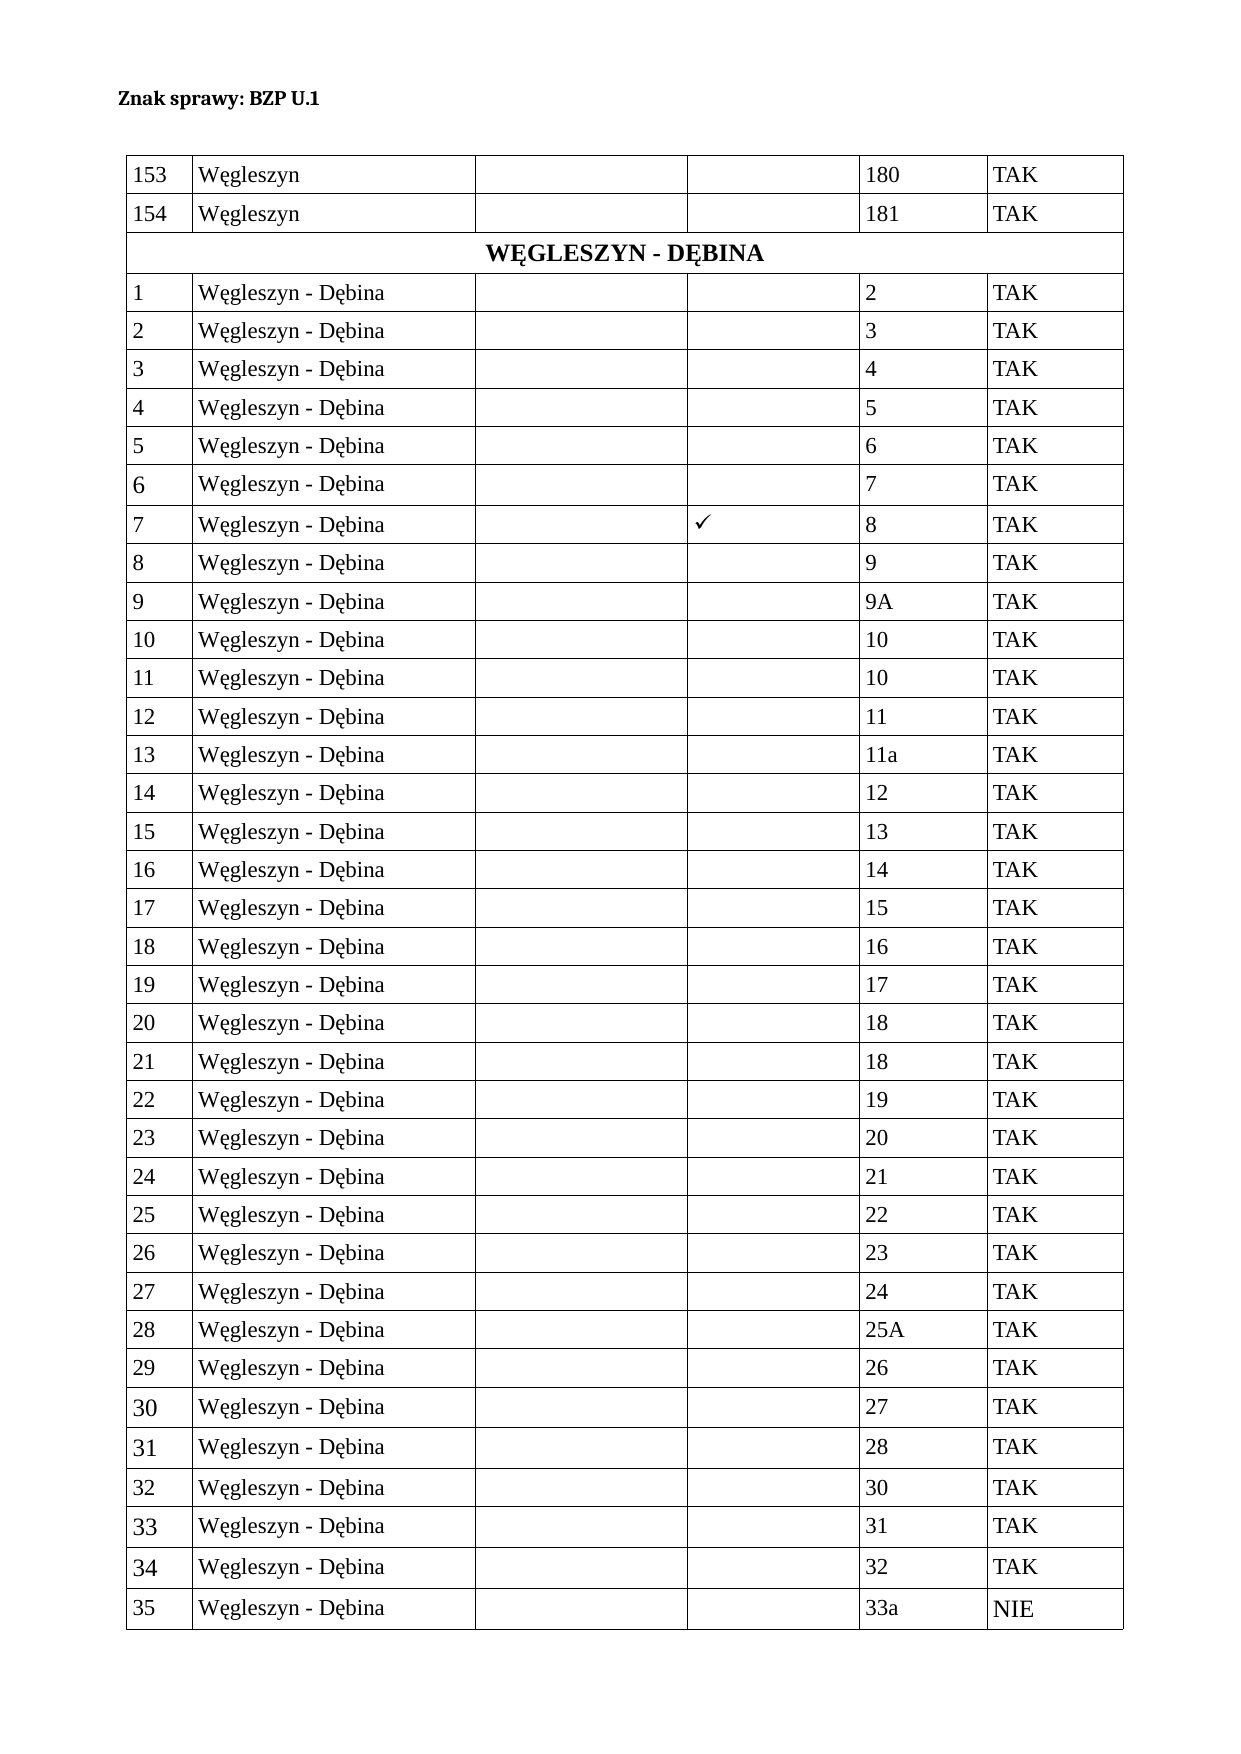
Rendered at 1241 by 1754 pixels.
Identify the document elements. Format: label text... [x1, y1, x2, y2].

table_cell Węgleszyn - Dębina [193, 1388, 475, 1427]
table_cell Węgleszyn - Dębina [193, 889, 475, 926]
table_cell TAK [988, 928, 1123, 965]
table_cell [476, 1119, 687, 1156]
table_cell [476, 1469, 687, 1506]
table_cell TAK [988, 1043, 1123, 1080]
table_cell [688, 156, 859, 193]
table_cell [688, 1507, 859, 1547]
table_cell [688, 506, 859, 543]
table_cell [476, 1428, 687, 1468]
table_cell TAK [988, 774, 1123, 811]
table_cell Węgleszyn - Dębina [193, 774, 475, 811]
table_cell [688, 889, 859, 926]
table_cell TAK [988, 1081, 1123, 1118]
table_cell [688, 1311, 859, 1348]
table_cell [476, 1004, 687, 1041]
table_cell 27 [127, 1273, 192, 1310]
table_cell [476, 889, 687, 926]
table_cell TAK [988, 1273, 1123, 1310]
table_cell 12 [860, 774, 987, 811]
table_cell [688, 698, 859, 735]
table_cell [476, 813, 687, 850]
table_cell Węgleszyn - Dębina [193, 698, 475, 735]
table_cell Węgleszyn - Dębina [193, 389, 475, 426]
table_cell [688, 389, 859, 426]
table_cell Węgleszyn - Dębina [193, 1428, 475, 1468]
table_cell TAK [988, 621, 1123, 658]
table_cell [688, 1589, 859, 1628]
table_cell [476, 698, 687, 735]
table_cell TAK [988, 194, 1123, 232]
table_cell TAK [988, 389, 1123, 426]
table_cell [688, 427, 859, 464]
table_cell [688, 851, 859, 888]
table_cell Węgleszyn - Dębina [193, 312, 475, 349]
table_cell 19 [860, 1081, 987, 1118]
table_cell 3 [127, 350, 192, 387]
table_cell TAK [988, 1548, 1123, 1588]
table_cell [688, 736, 859, 773]
table_cell 24 [127, 1158, 192, 1195]
table_cell TAK [988, 1469, 1123, 1506]
table_cell 15 [127, 813, 192, 850]
table_cell Węgleszyn - Dębina [193, 1081, 475, 1118]
table_cell [688, 312, 859, 349]
table_cell [476, 1158, 687, 1195]
table_cell [688, 813, 859, 850]
table_cell Węgleszyn - Dębina [193, 427, 475, 464]
table_cell [476, 851, 687, 888]
table_cell [476, 506, 687, 543]
table_cell 33a [860, 1589, 987, 1628]
table_cell [688, 1349, 859, 1386]
table_cell TAK [988, 736, 1123, 773]
table_cell 12 [127, 698, 192, 735]
table_cell [688, 1428, 859, 1468]
table_cell [476, 583, 687, 620]
table_cell Węgleszyn - Dębina [193, 1196, 475, 1233]
table_cell 154 [127, 194, 192, 232]
table_cell TAK [988, 156, 1123, 193]
table_cell 18 [860, 1004, 987, 1041]
table_cell 5 [860, 389, 987, 426]
table_cell Węgleszyn - Dębina [193, 506, 475, 543]
table_cell [476, 350, 687, 387]
table_cell [476, 621, 687, 658]
table_cell 3 [860, 312, 987, 349]
table_cell TAK [988, 350, 1123, 387]
table_cell 23 [127, 1119, 192, 1156]
table_cell Węgleszyn [193, 194, 475, 232]
table_cell 32 [127, 1469, 192, 1506]
table_cell [688, 1469, 859, 1506]
table_cell Węgleszyn - Dębina [193, 1273, 475, 1310]
table_cell 6 [127, 465, 192, 505]
table_cell 17 [127, 889, 192, 926]
table_cell 25A [860, 1311, 987, 1348]
table_cell TAK [988, 659, 1123, 696]
table_cell 28 [127, 1311, 192, 1348]
table_cell [688, 774, 859, 811]
table_cell [476, 465, 687, 505]
table_cell 33 [127, 1507, 192, 1547]
table_cell 11 [860, 698, 987, 735]
table_cell 14 [860, 851, 987, 888]
table_cell TAK [988, 889, 1123, 926]
table_cell [476, 312, 687, 349]
table_cell [476, 194, 687, 232]
table_cell Węgleszyn - Dębina [193, 350, 475, 387]
table_cell TAK [988, 1349, 1123, 1386]
table_cell TAK [988, 1196, 1123, 1233]
table_cell [688, 465, 859, 505]
table_cell TAK [988, 1507, 1123, 1547]
table_cell 9A [860, 583, 987, 620]
table_cell [688, 1196, 859, 1233]
table_cell TAK [988, 1234, 1123, 1271]
table_cell 6 [860, 427, 987, 464]
table_cell 2 [860, 274, 987, 311]
table_cell 10 [860, 659, 987, 696]
table_cell 8 [127, 544, 192, 581]
table_cell TAK [988, 966, 1123, 1003]
table_cell Węgleszyn - Dębina [193, 966, 475, 1003]
table_cell [476, 1234, 687, 1271]
table_cell 20 [860, 1119, 987, 1156]
table_cell Węgleszyn - Dębina [193, 1158, 475, 1195]
table_cell Węgleszyn - Dębina [193, 659, 475, 696]
table_cell TAK [988, 1158, 1123, 1195]
table_cell Węgleszyn - Dębina [193, 1548, 475, 1588]
table_cell [476, 1349, 687, 1386]
table_cell 18 [127, 928, 192, 965]
table_cell TAK [988, 698, 1123, 735]
table_cell 17 [860, 966, 987, 1003]
table_cell 181 [860, 194, 987, 232]
table_cell [688, 1004, 859, 1041]
table_cell [688, 1273, 859, 1310]
table_cell TAK [988, 312, 1123, 349]
table_cell TAK [988, 1428, 1123, 1468]
table_cell 13 [860, 813, 987, 850]
table_cell [476, 1273, 687, 1310]
table_cell [688, 966, 859, 1003]
table_cell 7 [127, 506, 192, 543]
table_cell [476, 1548, 687, 1588]
table_cell Węgleszyn - Dębina [193, 583, 475, 620]
table_cell [688, 274, 859, 311]
table_cell 16 [860, 928, 987, 965]
table_cell 18 [860, 1043, 987, 1080]
table_cell 153 [127, 156, 192, 193]
table_cell [688, 1158, 859, 1195]
table_cell [688, 1081, 859, 1118]
table_cell TAK [988, 274, 1123, 311]
table_cell 21 [860, 1158, 987, 1195]
table_cell [688, 1119, 859, 1156]
table_cell TAK [988, 427, 1123, 464]
table_cell Węgleszyn - Dębina [193, 1469, 475, 1506]
table_cell TAK [988, 1119, 1123, 1156]
table_cell NIE [988, 1589, 1123, 1628]
table_cell [688, 928, 859, 965]
table_cell [688, 659, 859, 696]
table_cell 14 [127, 774, 192, 811]
table_cell [476, 1196, 687, 1233]
table_cell Węgleszyn - Dębina [193, 1234, 475, 1271]
table_cell Węgleszyn - Dębina [193, 1004, 475, 1041]
table_cell 15 [860, 889, 987, 926]
table_cell 16 [127, 851, 192, 888]
table_cell 22 [127, 1081, 192, 1118]
table_cell 31 [127, 1428, 192, 1468]
table_cell 8 [860, 506, 987, 543]
table_cell [688, 544, 859, 581]
table_cell 4 [860, 350, 987, 387]
table_cell 30 [860, 1469, 987, 1506]
table_cell TAK [988, 1004, 1123, 1041]
table_cell 9 [860, 544, 987, 581]
table_cell [476, 427, 687, 464]
table_cell [476, 1311, 687, 1348]
table_cell [688, 350, 859, 387]
table_cell [476, 774, 687, 811]
table_cell [688, 621, 859, 658]
table_cell [688, 194, 859, 232]
table_cell TAK [988, 1388, 1123, 1427]
table_cell Węgleszyn - Dębina [193, 1349, 475, 1386]
table_cell Węgleszyn [193, 156, 475, 193]
table_cell Węgleszyn - Dębina [193, 1311, 475, 1348]
table_cell TAK [988, 465, 1123, 505]
table_cell 21 [127, 1043, 192, 1080]
table_cell Węgleszyn - Dębina [193, 928, 475, 965]
table_cell 25 [127, 1196, 192, 1233]
table_cell 26 [860, 1349, 987, 1386]
table_cell [688, 583, 859, 620]
table_cell [476, 274, 687, 311]
table_cell Węgleszyn - Dębina [193, 1589, 475, 1628]
table_cell Węgleszyn - Dębina [193, 274, 475, 311]
table_cell Węgleszyn - Dębina [193, 1043, 475, 1080]
table_cell 28 [860, 1428, 987, 1468]
table_cell [476, 1081, 687, 1118]
table_cell 32 [860, 1548, 987, 1588]
table_cell [688, 1234, 859, 1271]
table_cell TAK [988, 583, 1123, 620]
table_cell Węgleszyn - Dębina [193, 813, 475, 850]
table_cell Węgleszyn - Dębina [193, 465, 475, 505]
table_cell 9 [127, 583, 192, 620]
table_cell TAK [988, 851, 1123, 888]
table_cell Węgleszyn - Dębina [193, 736, 475, 773]
table_cell [688, 1548, 859, 1588]
table_cell 13 [127, 736, 192, 773]
table_cell [476, 928, 687, 965]
table_cell Węgleszyn - Dębina [193, 544, 475, 581]
table_cell 26 [127, 1234, 192, 1271]
table_cell 29 [127, 1349, 192, 1386]
table_cell 22 [860, 1196, 987, 1233]
table_cell [688, 1043, 859, 1080]
table_cell 180 [860, 156, 987, 193]
table_cell 5 [127, 427, 192, 464]
table_cell [476, 544, 687, 581]
table_cell 31 [860, 1507, 987, 1547]
table_cell TAK [988, 506, 1123, 543]
table_cell 34 [127, 1548, 192, 1588]
table_cell Węgleszyn - Dębina [193, 851, 475, 888]
table_cell [476, 1043, 687, 1080]
table_cell TAK [988, 813, 1123, 850]
table_cell [476, 156, 687, 193]
table_cell Węgleszyn - Dębina [193, 621, 475, 658]
table_cell [688, 1388, 859, 1427]
table_cell 10 [127, 621, 192, 658]
table_cell [476, 1589, 687, 1628]
table_cell WĘGLESZYN - DĘBINA [127, 233, 1123, 272]
table_cell [476, 966, 687, 1003]
table_cell 11 [127, 659, 192, 696]
table_cell 10 [860, 621, 987, 658]
table_cell 19 [127, 966, 192, 1003]
table_cell 27 [860, 1388, 987, 1427]
table_cell 24 [860, 1273, 987, 1310]
table_cell 30 [127, 1388, 192, 1427]
table_cell [476, 659, 687, 696]
table_cell 4 [127, 389, 192, 426]
table_cell 1 [127, 274, 192, 311]
table_cell [476, 389, 687, 426]
table_cell [476, 736, 687, 773]
table_cell 23 [860, 1234, 987, 1271]
table_cell 2 [127, 312, 192, 349]
table_cell [476, 1507, 687, 1547]
table_cell Węgleszyn - Dębina [193, 1507, 475, 1547]
table_cell 20 [127, 1004, 192, 1041]
table_cell 7 [860, 465, 987, 505]
table_cell 11a [860, 736, 987, 773]
table_cell [476, 1388, 687, 1427]
table_cell 35 [127, 1589, 192, 1628]
table_cell Węgleszyn - Dębina [193, 1119, 475, 1156]
table_cell TAK [988, 544, 1123, 581]
table_cell TAK [988, 1311, 1123, 1348]
